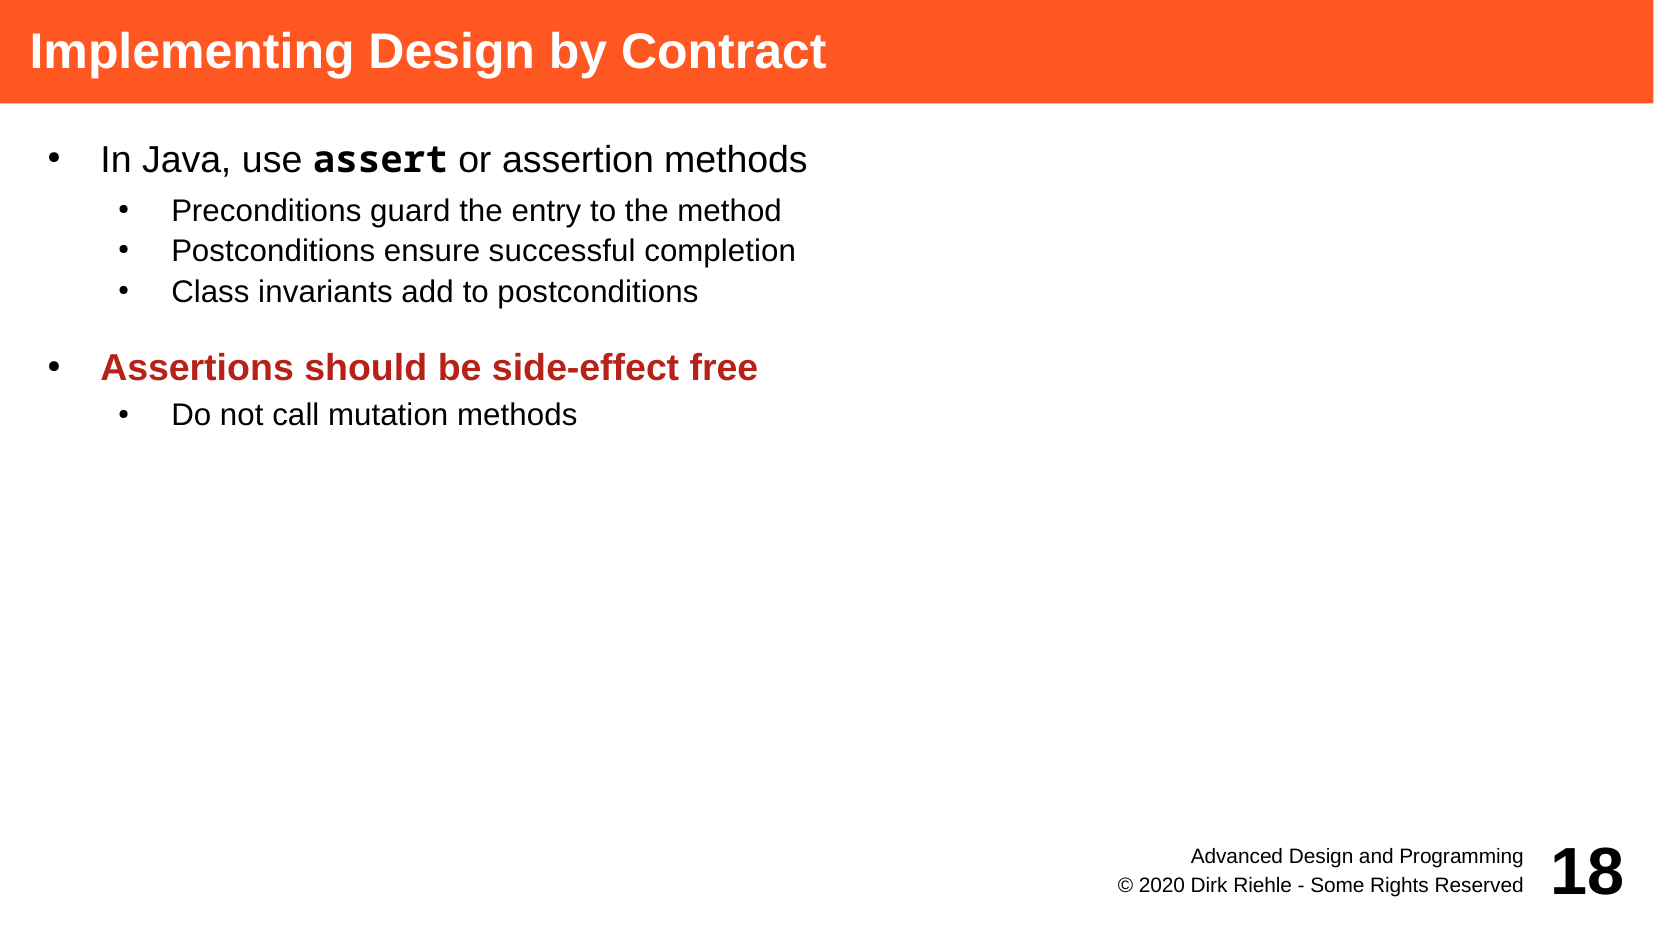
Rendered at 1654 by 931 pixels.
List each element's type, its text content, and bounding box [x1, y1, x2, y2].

title Implementing Design by Contract [0, 0, 1654, 104]
list In Java, use assert or assertion methods Preconditions guard the entry to the method Postconditions ensure successful completion Class invariants add to postconditions Assertions should be side-effect free Do not call mutation methods [29, 132, 1625, 813]
